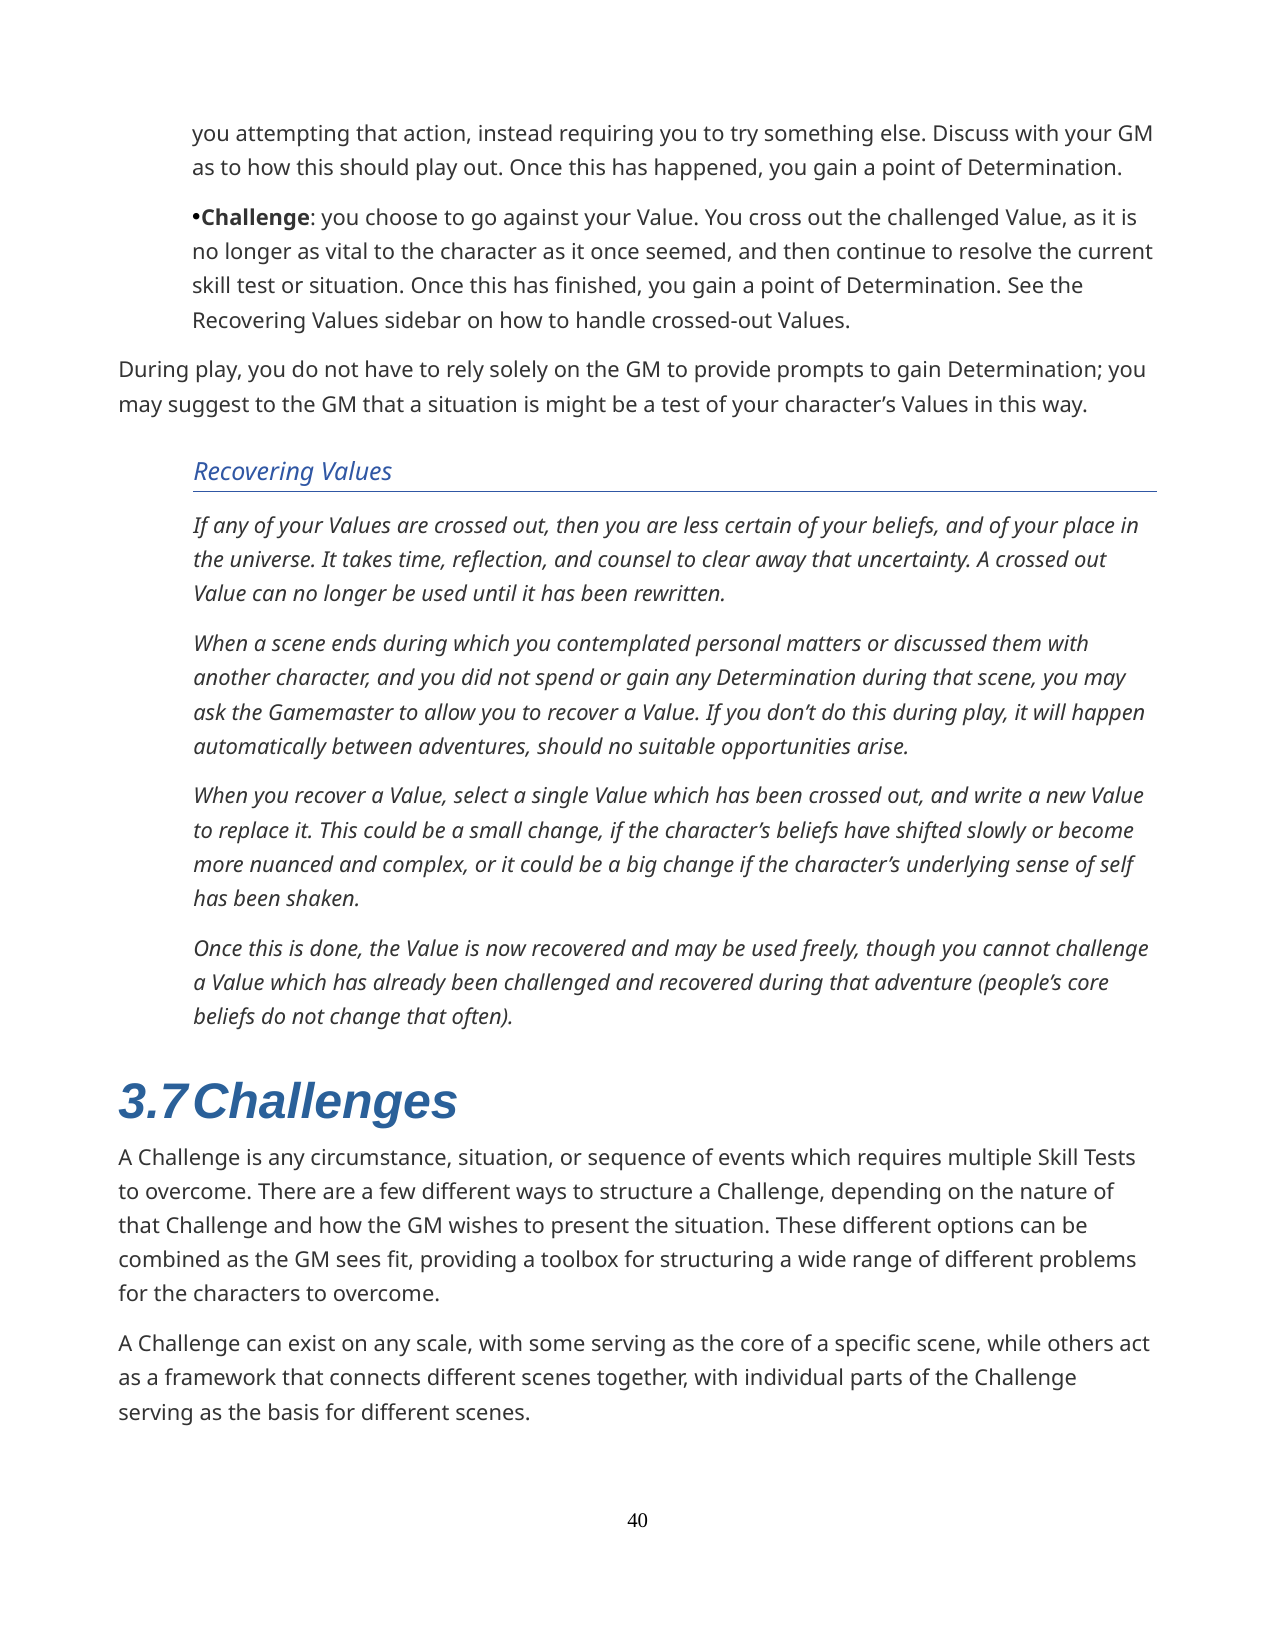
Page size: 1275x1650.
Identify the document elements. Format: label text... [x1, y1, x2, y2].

text When a scene ends during which you contemplated personal matters or discussed them with another character, and you did not spend or gain any Determination during that scene, you may ask the Gamemaster to allow you to recover a Value. If you don’t do this during play, it will happen automatically between adventures, should no suitable opportunities arise. [193, 628, 1157, 760]
list you attempting that action, instead requiring you to try something else. Discuss with your GM as to how this should play out. Once this has happened, you gain a point of Determination. [118, 118, 1157, 182]
list Challenge: you choose to go against your Value. You cross out the challenged Value, as it is no longer as vital to the character as it once seemed, and then continue to resolve the current skill test or situation. Once this has finished, you gain a point of Determination. See the Recovering Values sidebar on how to handle crossed-out Values. [118, 202, 1157, 334]
subtitle Recovering Values [193, 454, 1157, 491]
text A Challenge can exist on any scale, with some serving as the core of a specific scene, while others act as a framework that connects different scenes together, with individual parts of the Challenge serving as the basis for different scenes. [118, 1328, 1157, 1426]
text Once this is done, the Value is now recovered and may be used freely, though you cannot challenge a Value which has already been challenged and recovered during that adventure (people’s core beliefs do not change that often). [193, 933, 1157, 1031]
subtitle Challenges [118, 1072, 1157, 1129]
text A Challenge is any circumstance, situation, or sequence of events which requires multiple Skill Tests to overcome. There are a few different ways to structure a Challenge, depending on the nature of that Challenge and how the GM wishes to present the situation. These different options can be combined as the GM sees fit, providing a toolbox for structuring a wide range of different problems for the characters to overcome. [118, 1142, 1157, 1308]
text During play, you do not have to rely solely on the GM to provide prompts to gain Determination; you may suggest to the GM that a situation is might be a test of your character’s Values in this way. [118, 354, 1157, 418]
text When you recover a Value, select a single Value which has been crossed out, and write a new Value to replace it. This could be a small change, if the character’s beliefs have shifted slowly or become more nuanced and complex, or it could be a big change if the character’s underlying sense of self has been shaken. [193, 780, 1157, 913]
text If any of your Values are crossed out, then you are less certain of your beliefs, and of your place in the universe. It takes time, reflection, and counsel to clear away that uncertainty. A crossed out Value can no longer be used until it has been rewritten. [193, 510, 1157, 608]
